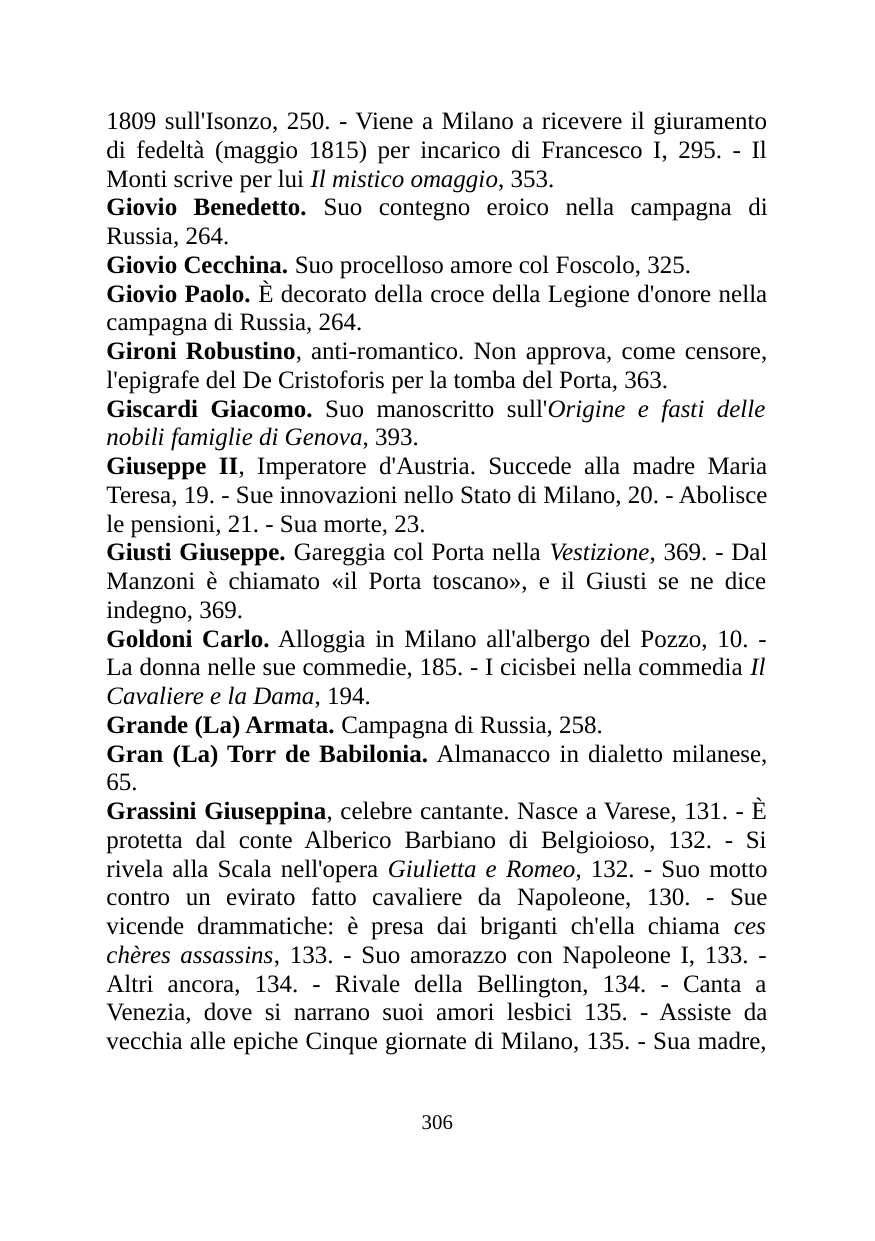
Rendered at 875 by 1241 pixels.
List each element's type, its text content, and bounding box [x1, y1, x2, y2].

text Giuseppe II, Imperatore d'Austria. Succede alla madre Maria Teresa, 19. - Sue innovazioni nello Stato di Milano, 20. - Abolisce le pensioni, 21. - Sua morte, 23. [106, 451, 768, 537]
text Giusti Giuseppe. Gareggia col Porta nella Vestizione, 369. - Dal Manzoni è chiamato «il Porta toscano», e il Giusti se ne dice indegno, 369. [106, 537, 768, 624]
text Goldoni Carlo. Alloggia in Milano all'albergo del Pozzo, 10. - La donna nelle sue commedie, 185. - I cicisbei nella commedia Il Cavaliere e la Dama, 194. [106, 624, 768, 710]
text 1809 sull'Isonzo, 250. - Viene a Milano a ricevere il giuramento di fedeltà (maggio 1815) per incarico di Francesco I, 295. - Il Monti scrive per lui Il mistico omaggio, 353. [106, 106, 768, 192]
text Gironi Robustino, anti-romantico. Non approva, come censore, l'epigrafe del De Cristoforis per la tomba del Porta, 363. [106, 336, 768, 394]
text Grassini Giuseppina, celebre cantante. Nasce a Varese, 131. - È protetta dal conte Alberico Barbiano di Belgioioso, 132. - Si rivela alla Scala nell'opera Giulietta e Romeo, 132. - Suo motto contro un evirato fatto cavaliere da Napoleone, 130. - Sue vicende drammatiche: è presa dai briganti ch'ella chiama ces chères assassins, 133. - Suo amorazzo con Napoleone I, 133. - Altri ancora, 134. - Rivale della Bellington, 134. - Canta a Venezia, dove si narrano suoi amori lesbici 135. - Assiste da vecchia alle epiche Cinque giornate di Milano, 135. - Sua madre, [106, 796, 768, 1055]
text Giovio Benedetto. Suo contegno eroico nella campagna di Russia, 264. [106, 192, 768, 250]
text Gran (La) Torr de Babilonia. Almanacco in dialetto milanese, 65. [106, 739, 768, 796]
text Giovio Paolo. È decorato della croce della Legione d'onore nella campagna di Russia, 264. [106, 279, 768, 336]
text Giscardi Giacomo. Suo manoscritto sull'Origine e fasti delle nobili famiglie di Genova, 393. [106, 394, 768, 451]
text Grande (La) Armata. Campagna di Russia, 258. [106, 710, 768, 739]
text Giovio Cecchina. Suo procelloso amore col Foscolo, 325. [106, 250, 768, 279]
